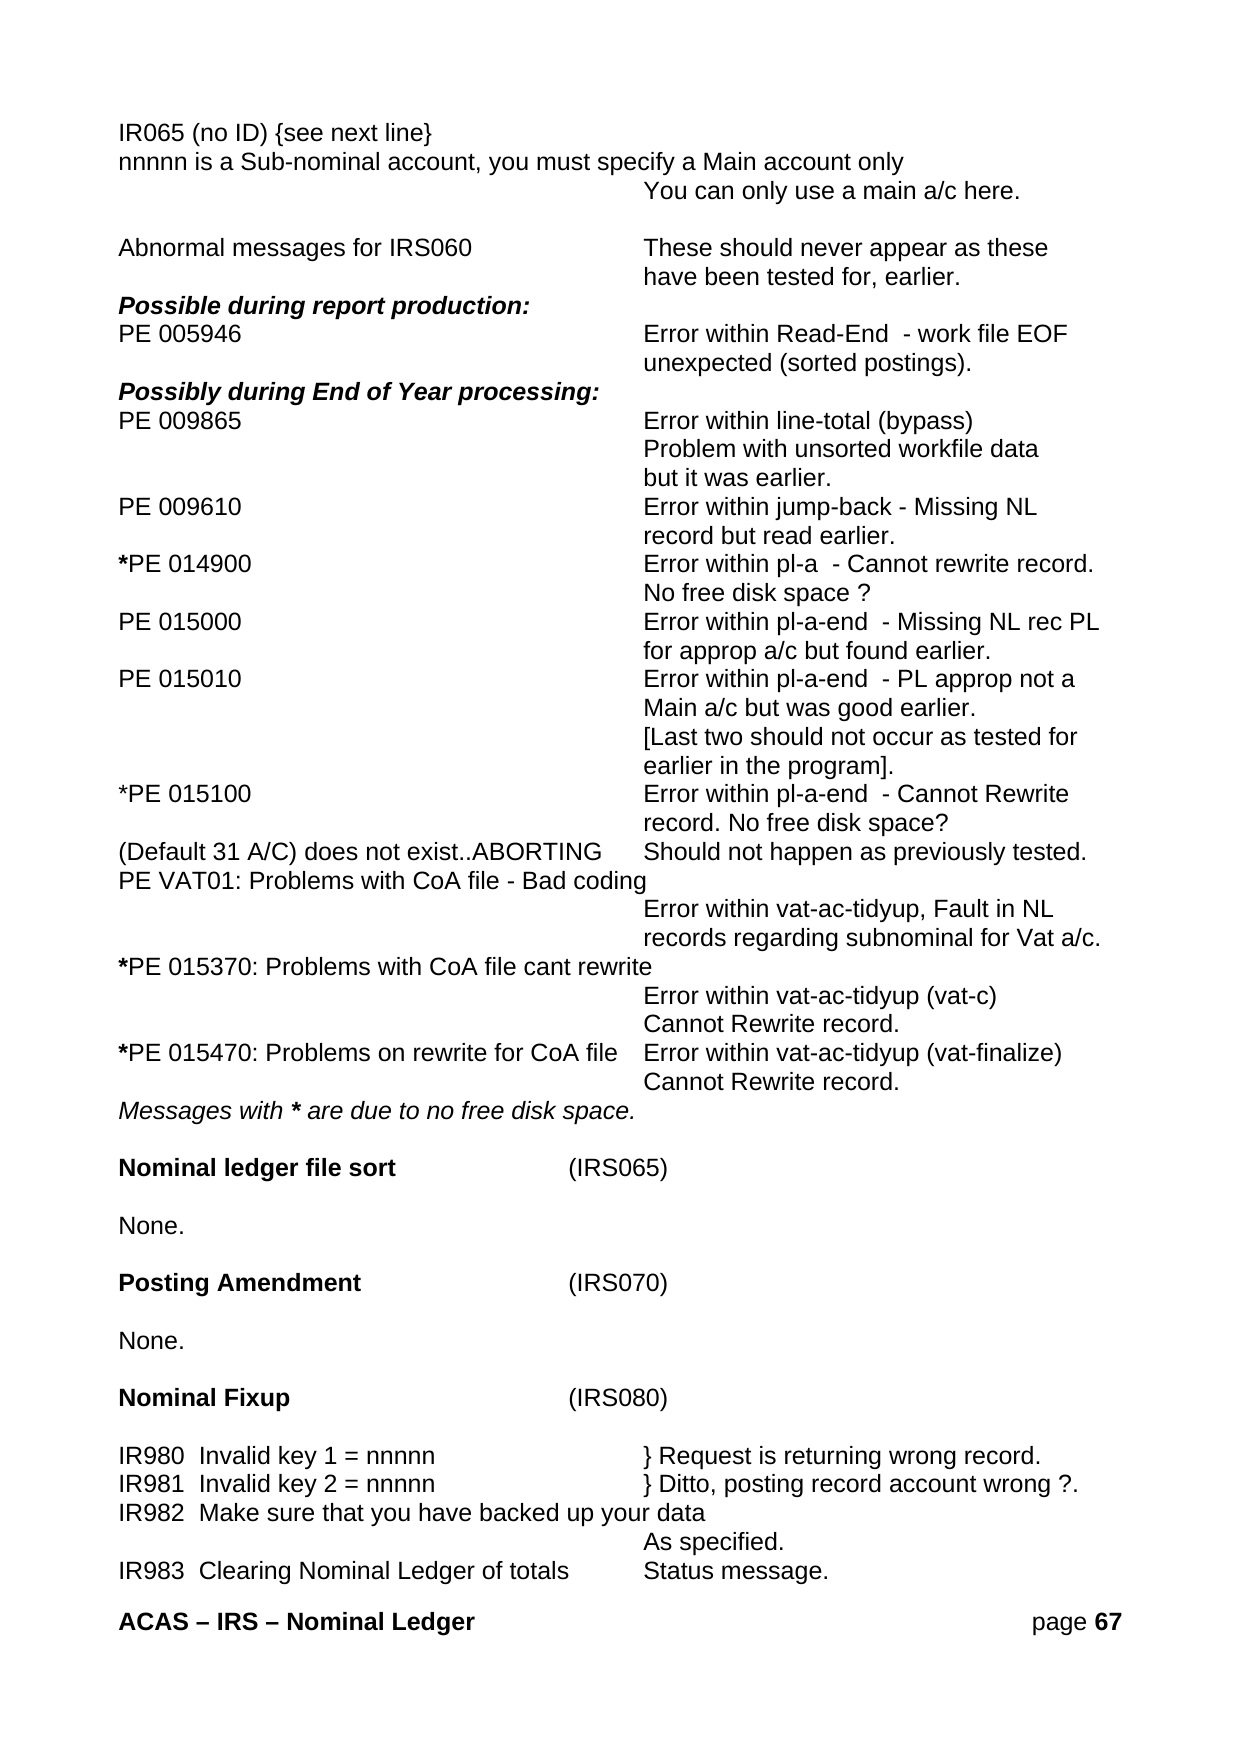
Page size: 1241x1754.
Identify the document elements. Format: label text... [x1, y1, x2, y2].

text Possible during report production: [118, 291, 1122, 319]
text Main a/c but was good earlier. [118, 693, 1122, 722]
text Problem with unsorted workfile data [118, 434, 1122, 463]
text PE 009865 Error within line-total (bypass) [118, 406, 1122, 434]
text IR980 Invalid key 1 = nnnnn } Request is returning wrong record. [118, 1441, 1122, 1469]
text PE 009610 Error within jump-back - Missing NL [118, 492, 1122, 521]
text but it was earlier. [118, 463, 1122, 492]
text Error within vat-ac-tidyup (vat-c) [118, 981, 1122, 1009]
text *PE 015370: Problems with CoA file cant rewrite [118, 952, 1122, 981]
text [Last two should not occur as tested for [118, 722, 1122, 751]
text Possibly during End of Year processing: [118, 377, 1122, 406]
text PE 005946 Error within Read-End - work file EOF [118, 319, 1122, 348]
text records regarding subnominal for Vat a/c. [118, 923, 1122, 952]
text Abnormal messages for IRS060 These should never appear as these [118, 233, 1122, 262]
text PE 015010 Error within pl-a-end - PL approp not a [118, 664, 1122, 693]
text earlier in the program]. [118, 751, 1122, 779]
text for approp a/c but found earlier. [118, 636, 1122, 664]
text Cannot Rewrite record. [118, 1067, 1122, 1096]
text IR982 Make sure that you have backed up your data [118, 1498, 1122, 1527]
text IR981 Invalid key 2 = nnnnn } Ditto, posting record account wrong ?. [118, 1469, 1122, 1498]
text Cannot Rewrite record. [118, 1009, 1122, 1038]
text None. [118, 1326, 1122, 1354]
text As specified. [118, 1527, 1122, 1556]
text record. No free disk space? [118, 808, 1122, 837]
text IR983 Clearing Nominal Ledger of totals Status message. [118, 1556, 1122, 1584]
text No free disk space ? [118, 578, 1122, 607]
text nnnnn is a Sub-nominal account, you must specify a Main account only [118, 147, 1122, 176]
text None. [118, 1211, 1122, 1239]
text Nominal ledger file sort (IRS065) [118, 1153, 1122, 1182]
text Nominal Fixup (IRS080) [118, 1383, 1122, 1412]
text record but read earlier. [118, 521, 1122, 549]
text have been tested for, earlier. [118, 262, 1122, 291]
text You can only use a main a/c here. [118, 176, 1122, 204]
text Error within vat-ac-tidyup, Fault in NL [118, 894, 1122, 923]
text PE 015000 Error within pl-a-end - Missing NL rec PL [118, 607, 1122, 636]
text *PE 015470: Problems on rewrite for CoA file Error within vat-ac-tidyup (vat-finalize) [118, 1038, 1122, 1067]
text IR065 (no ID) {see next line} [118, 118, 1122, 147]
text (Default 31 A/C) does not exist..ABORTING Should not happen as previously tested. [118, 837, 1122, 866]
text Messages with * are due to no free disk space. [118, 1096, 1122, 1124]
text unexpected (sorted postings). [118, 348, 1122, 377]
text *PE 014900 Error within pl-a - Cannot rewrite record. [118, 549, 1122, 578]
text PE VAT01: Problems with CoA file - Bad coding [118, 866, 1122, 894]
text *PE 015100 Error within pl-a-end - Cannot Rewrite [118, 779, 1122, 808]
text Posting Amendment (IRS070) [118, 1268, 1122, 1297]
